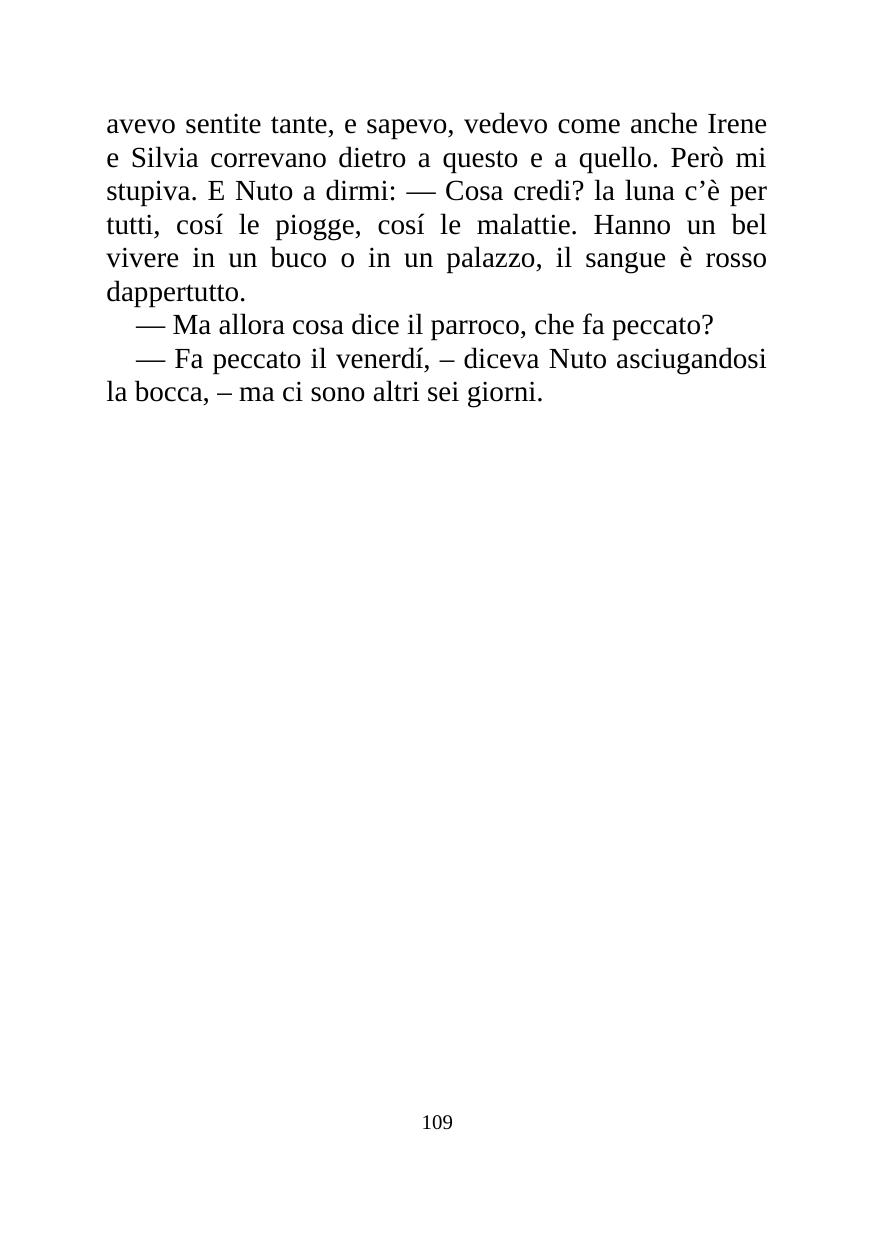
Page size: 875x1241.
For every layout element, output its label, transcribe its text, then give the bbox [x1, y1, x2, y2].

text avevo sentite tante, e sapevo, vedevo come anche Irene e Silvia correvano dietro a questo e a quello. Però mi stupiva. E Nuto a dirmi: — Cosa credi? la luna c’è per tutti, cosí le piogge, cosí le malattie. Hanno un bel vivere in un buco o in un palazzo, il sangue è rosso dappertutto. [106, 106, 768, 307]
text — Fa peccato il venerdí, – diceva Nuto asciugandosi la bocca, – ma ci sono altri sei giorni. [106, 341, 768, 408]
text — Ma allora cosa dice il parroco, che fa peccato? [106, 307, 768, 341]
